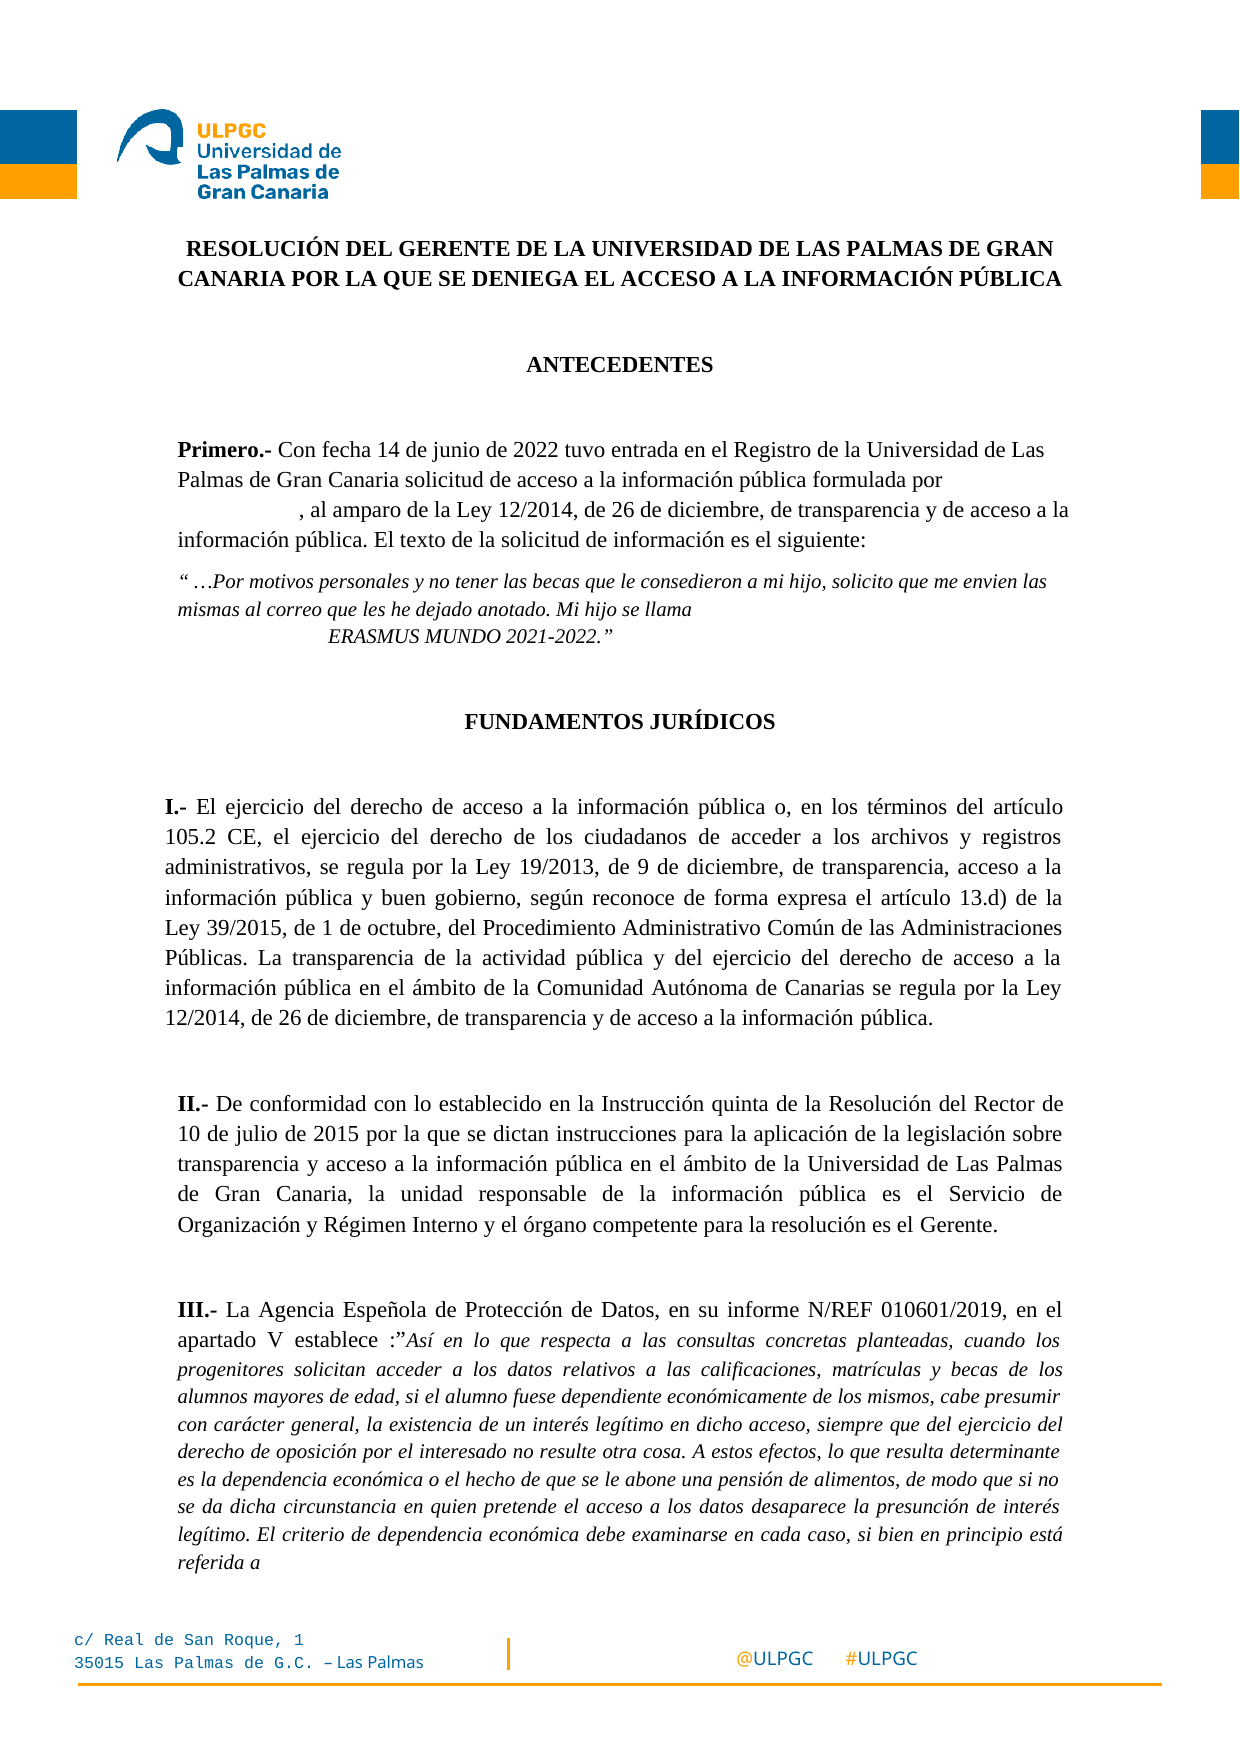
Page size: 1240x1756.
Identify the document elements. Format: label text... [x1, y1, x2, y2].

subtitle Primero.- Con fecha 14 de junio de 2022 tuvo entrada en el Registro de la Universidad de Las Palmas de Gran Canaria solicitud de acceso a la información pública formulada por [177, 436, 1075, 492]
text , al amparo de la Ley 12/2014, de 26 de diciembre, de transparencia y de acceso a la información pública. El texto de la solicitud de información es el siguiente: [177, 496, 1072, 553]
text ERASMUS MUNDO 2021-2022.” [328, 624, 1075, 648]
text II.- De conformidad con lo establecido en la Instrucción quinta de la Resolución del Rector de 10 de julio de 2015 por la que se dictan instrucciones para la aplicación de la legislación sobre transparencia y acceso a la información pública en el ámbito de la Universidad de Las Palmas de Gran Canaria, la unidad responsable de la información pública es el Servicio de Organización y Régimen Interno y el órgano competente para la resolución es el Gerente. [177, 1090, 1063, 1237]
subtitle RESOLUCIÓN DEL GERENTE DE LA UNIVERSIDAD DE LAS PALMAS DE GRAN CANARIA POR LA QUE SE DENIEGA EL ACCESO A LA INFORMACIÓN PÚBLICA [177, 235, 1063, 292]
subtitle FUNDAMENTOS JURÍDICOS [173, 708, 1067, 734]
text “ …Por motivos personales y no tener las becas que le consedieron a mi hijo, solicito que me envien las mismas al correo que les he dejado anotado. Mi hijo se llama [177, 569, 1075, 621]
subtitle I.- El ejercicio del derecho de acceso a la información pública o, en los términos del artículo 105.2 CE, el ejercicio del derecho de los ciudadanos de acceder a los archivos y registros administrativos, se regula por la Ley 19/2013, de 9 de diciembre, de transparencia, acceso a la información pública y buen gobierno, según reconoce de forma expresa el artículo 13.d) de la Ley 39/2015, de 1 de octubre, del Procedimiento Administrativo Común de las Administraciones Públicas. La transparencia de la actividad pública y del ejercicio del derecho de acceso a la información pública en el ámbito de la Comunidad Autónoma de Canarias se regula por la Ley 12/2014, de 26 de diciembre, de transparencia y de acceso a la información pública. [164, 793, 1063, 1031]
text ANTECEDENTES [173, 351, 1067, 377]
text III.- La Agencia Espeñola de Protección de Datos, en su informe N/REF 010601/2019, en el apartado V establece :”Así en lo que respecta a las consultas concretas planteadas, cuando los progenitores solicitan acceder a los datos relativos a las calificaciones, matrículas y becas de los alumnos mayores de edad, si el alumno fuese dependiente económicamente de los mismos, cabe presumir con carácter general, la existencia de un interés legítimo en dicho acceso, siempre que del ejercicio del derecho de oposición por el interesado no resulte otra cosa. A estos efectos, lo que resulta determinante es la dependencia económica o el hecho de que se le abone una pensión de alimentos, de modo que si no se da dicha circunstancia en quien pretende el acceso a los datos desaparece la presunción de interés legítimo. El criterio de dependencia económica debe examinarse en cada caso, si bien en principio está referida a [177, 1296, 1063, 1574]
